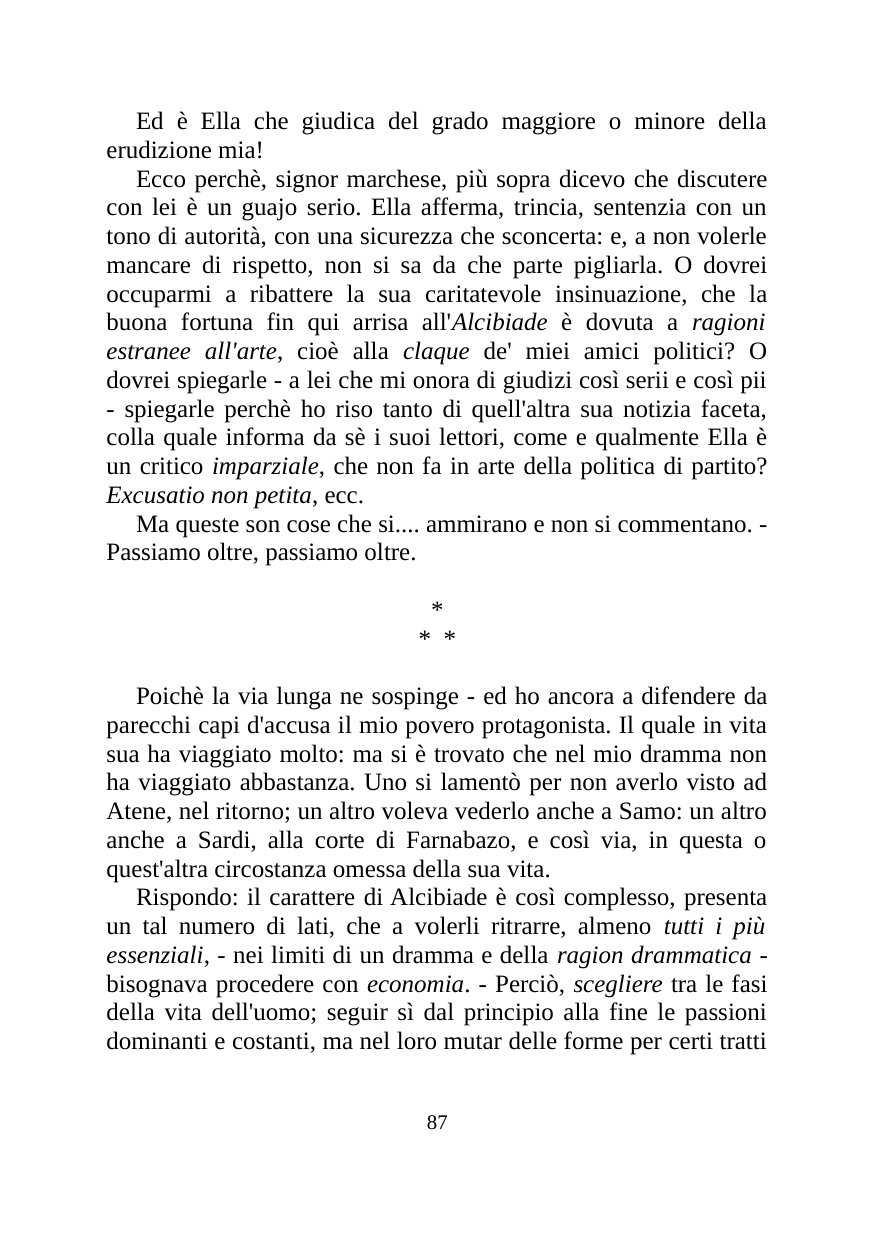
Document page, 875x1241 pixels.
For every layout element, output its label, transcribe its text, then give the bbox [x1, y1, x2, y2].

text Ma queste son cose che si.... ammirano e non si commentano. - Passiamo oltre, passiamo oltre. [106, 509, 768, 566]
text Poichè la via lunga ne sospinge - ed ho ancora a difendere da parecchi capi d'accusa il mio povero protagonista. Il quale in vita sua ha viaggiato molto: ma si è trovato che nel mio dramma non ha viaggiato abbastanza. Uno si lamentò per non averlo visto ad Atene, nel ritorno; un altro voleva vederlo anche a Samo: un altro anche a Sardi, alla corte di Farnabazo, e così via, in questa o quest'altra circostanza omessa della sua vita. [106, 681, 768, 882]
text * * [106, 624, 768, 652]
text Ed è Ella che giudica del grado maggiore o minore della erudizione mia! [106, 106, 768, 164]
text Ecco perchè, signor marchese, più sopra dicevo che discutere con lei è un guajo serio. Ella afferma, trincia, sentenzia con un tono di autorità, con una sicurezza che sconcerta: e, a non volerle mancare di rispetto, non si sa da che parte pigliarla. O dovrei occuparmi a ribattere la sua caritatevole insinuazione, che la buona fortuna fin qui arrisa all'Alcibiade è dovuta a ragioni estranee all'arte, cioè alla claque de' miei amici politici? O dovrei spiegarle - a lei che mi onora di giudizi così serii e così pii - spiegarle perchè ho riso tanto di quell'altra sua notizia faceta, colla quale informa da sè i suoi lettori, come e qualmente Ella è un critico imparziale, che non fa in arte della politica di partito? Excusatio non petita, ecc. [106, 164, 768, 509]
text Rispondo: il carattere di Alcibiade è così complesso, presenta un tal numero di lati, che a volerli ritrarre, almeno tutti i più essenziali, - nei limiti di un dramma e della ragion drammatica - bisognava procedere con economia. - Perciò, scegliere tra le fasi della vita dell'uomo; seguir sì dal principio alla fine le passioni dominanti e costanti, ma nel loro mutar delle forme per certi tratti [106, 882, 768, 1055]
text * [106, 595, 768, 624]
